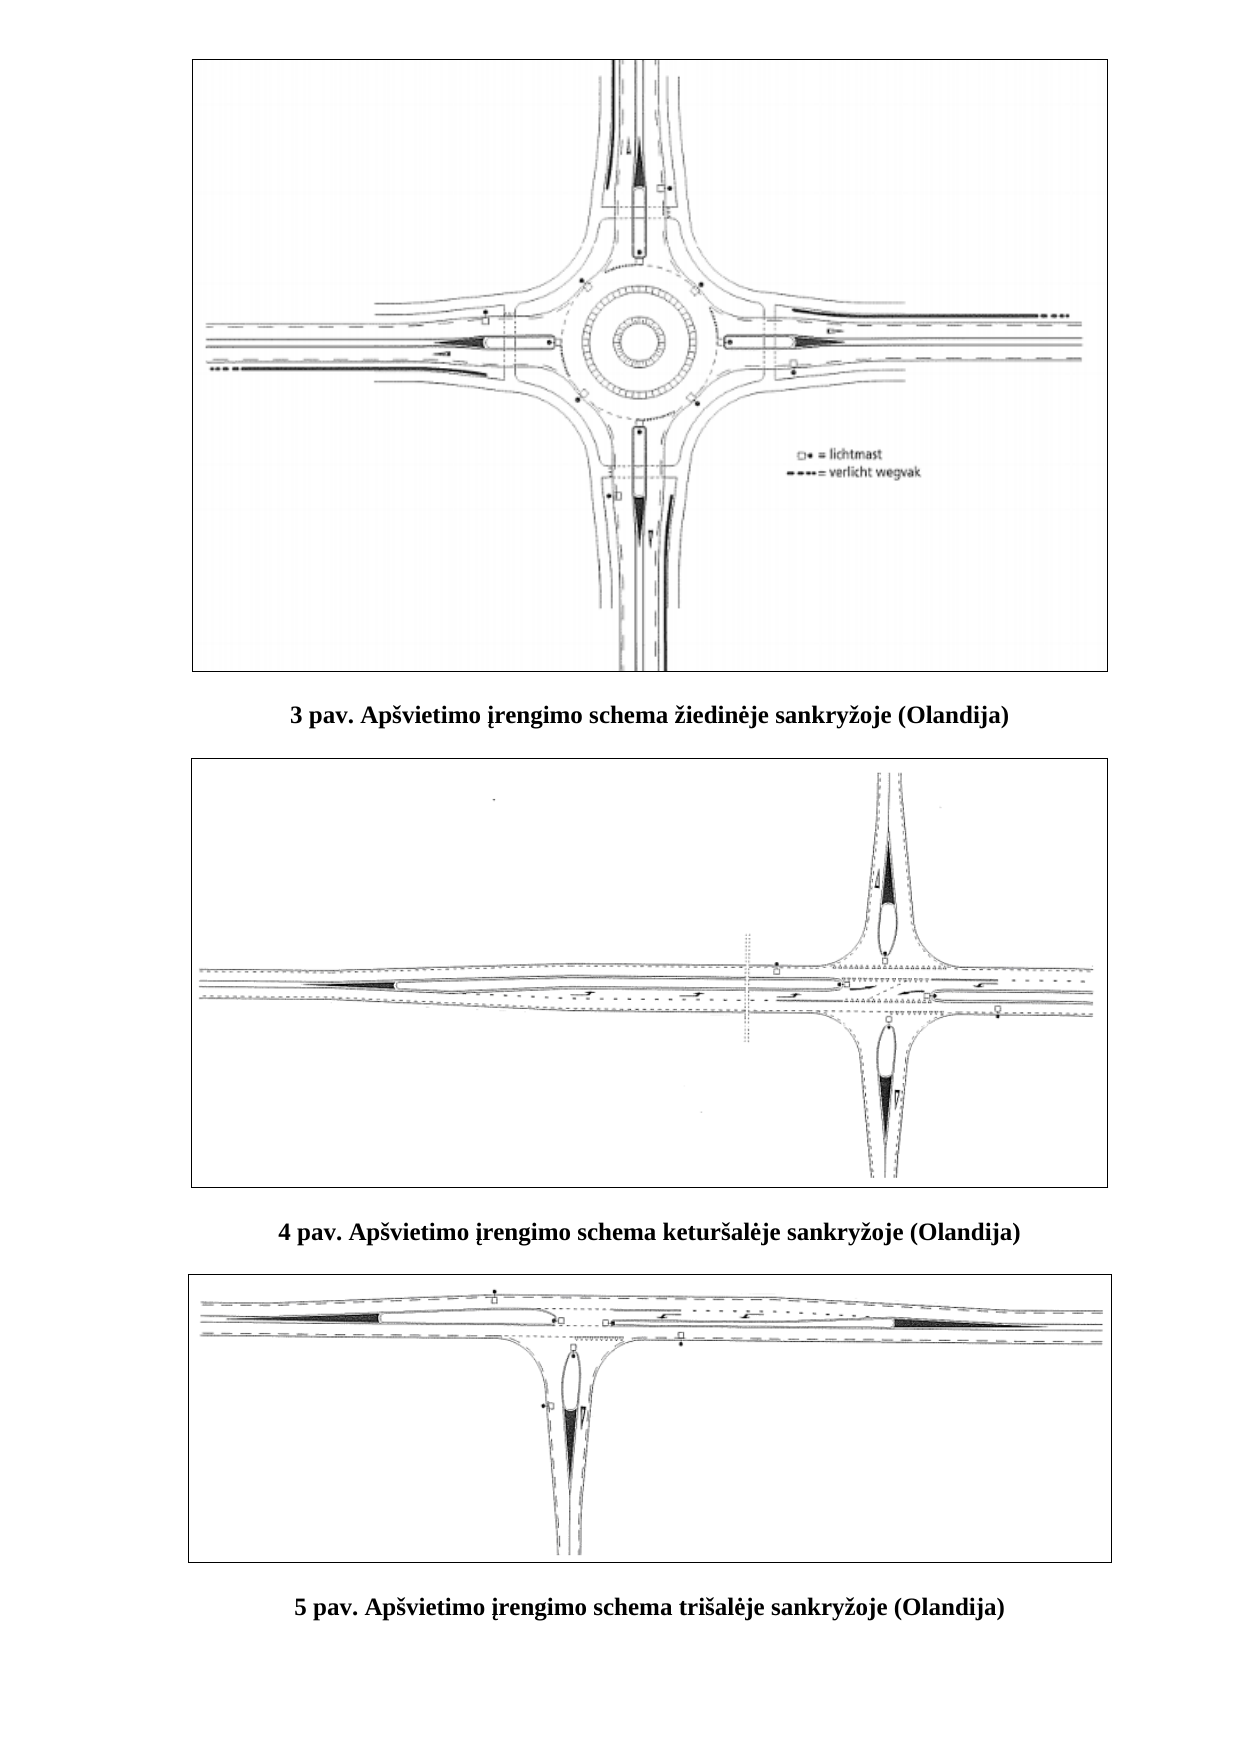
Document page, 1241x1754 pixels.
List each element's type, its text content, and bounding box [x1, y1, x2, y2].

text 5 pav. Apšvietimo įrengimo schema trišalėje sankryžoje (Olandija) [177, 1592, 1122, 1620]
text 4 pav. Apšvietimo įrengimo schema keturšalėje sankryžoje (Olandija) [177, 1217, 1122, 1245]
text 3 pav. Apšvietimo įrengimo schema žiedinėje sankryžoje (Olandija) [177, 700, 1122, 729]
